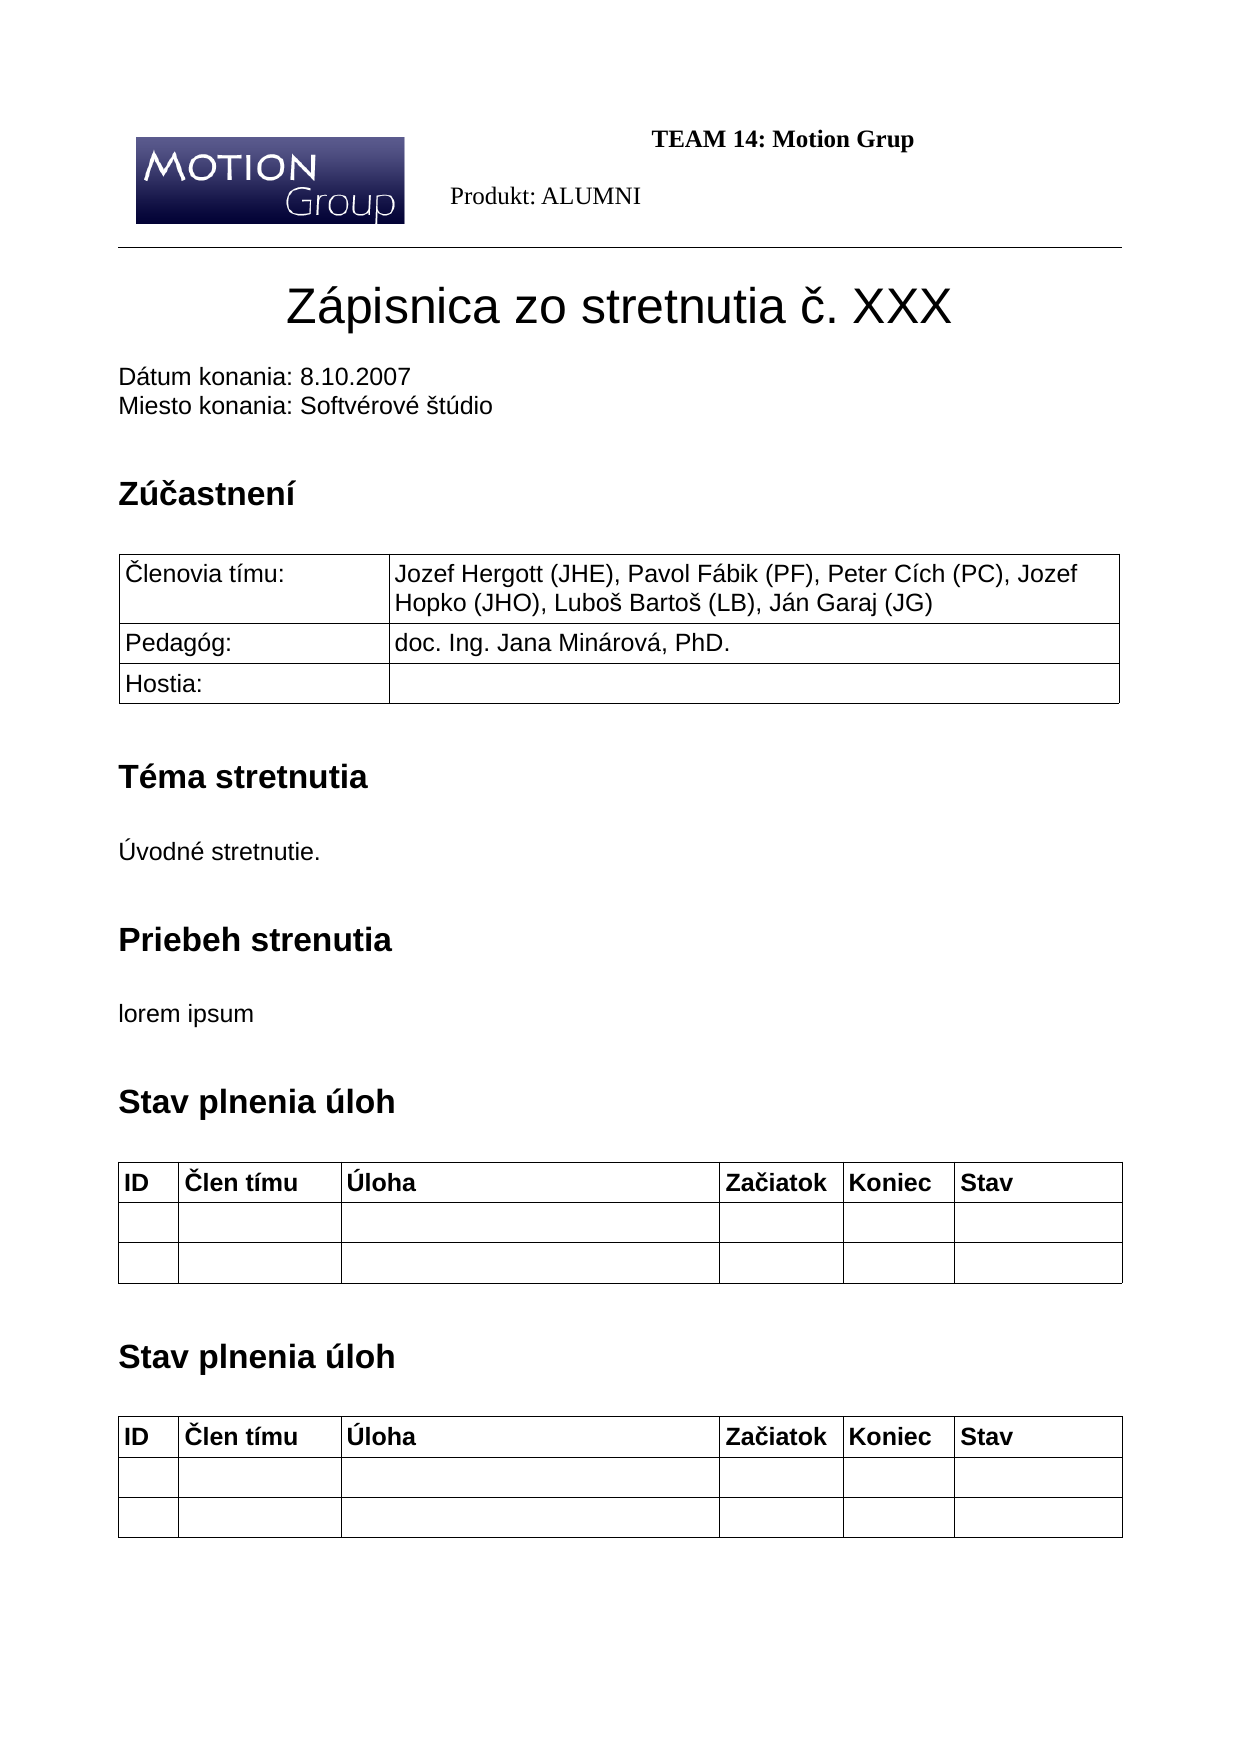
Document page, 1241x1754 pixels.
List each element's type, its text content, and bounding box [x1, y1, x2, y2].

table_cell [955, 1458, 1122, 1497]
table_header ID [119, 1163, 178, 1202]
table_cell [955, 1243, 1122, 1283]
subtitle Stav plnenia úloh [118, 1336, 1122, 1375]
table_header Začiatok [720, 1163, 843, 1202]
table_cell Hostia: [120, 664, 389, 703]
table_cell [720, 1203, 843, 1242]
table_cell [342, 1498, 719, 1537]
subtitle Stav plnenia úloh [118, 1082, 1122, 1120]
table_cell doc. Ing. Jana Minárová, PhD. [390, 624, 1119, 663]
table_cell [179, 1243, 341, 1283]
table_header Koniec [844, 1417, 954, 1457]
table_cell [342, 1458, 719, 1497]
text lorem ipsum [118, 999, 1122, 1028]
table_cell [844, 1458, 954, 1497]
text Miesto konania: Softvérové štúdio [118, 391, 1122, 420]
table_cell [179, 1498, 341, 1537]
table_header ID [119, 1417, 178, 1457]
table_cell [119, 1498, 178, 1537]
subtitle Zúčastnení [118, 473, 1122, 512]
table_header Člen tímu [179, 1417, 341, 1457]
table_cell [720, 1458, 843, 1497]
subtitle Priebeh strenutia [118, 919, 1122, 958]
table_cell [179, 1458, 341, 1497]
table_cell [955, 1498, 1122, 1537]
table_cell [720, 1498, 843, 1537]
table_cell [390, 664, 1119, 703]
table_header Stav [955, 1163, 1122, 1202]
picture [123, 122, 418, 237]
subtitle Téma stretnutia [118, 757, 1122, 796]
table_header Jozef Hergott (JHE), Pavol Fábik (PF), Peter Cích (PC), Jozef Hopko (JHO), Luboš Bartoš (LB), Ján Garaj (JG) [390, 555, 1119, 622]
table_header Členovia tímu: [120, 555, 389, 622]
table_header Úloha [342, 1163, 719, 1202]
table_cell [119, 1243, 178, 1283]
table_cell [844, 1498, 954, 1537]
table_cell [179, 1203, 341, 1242]
table_cell [844, 1243, 954, 1283]
table_header Začiatok [720, 1417, 843, 1457]
text Dátum konania: 8.10.2007 [118, 362, 1122, 391]
table_header TEAM 14: Motion Grup Produkt: ALUMNI [444, 118, 1122, 247]
table_cell [119, 1458, 178, 1497]
table_cell [955, 1203, 1122, 1242]
table_cell [720, 1243, 843, 1283]
table_header Stav [955, 1417, 1122, 1457]
table_cell [342, 1243, 719, 1283]
table_header Úloha [342, 1417, 719, 1457]
table_header [118, 118, 444, 247]
table_header Koniec [844, 1163, 954, 1202]
text Úvodné stretnutie. [118, 837, 1122, 866]
table_cell Pedagóg: [120, 624, 389, 663]
table_cell [844, 1203, 954, 1242]
table_cell [342, 1203, 719, 1242]
text Zápisnica zo stretnutia č. XXX [118, 276, 1122, 333]
table_header Člen tímu [179, 1163, 341, 1202]
table_cell [119, 1203, 178, 1242]
